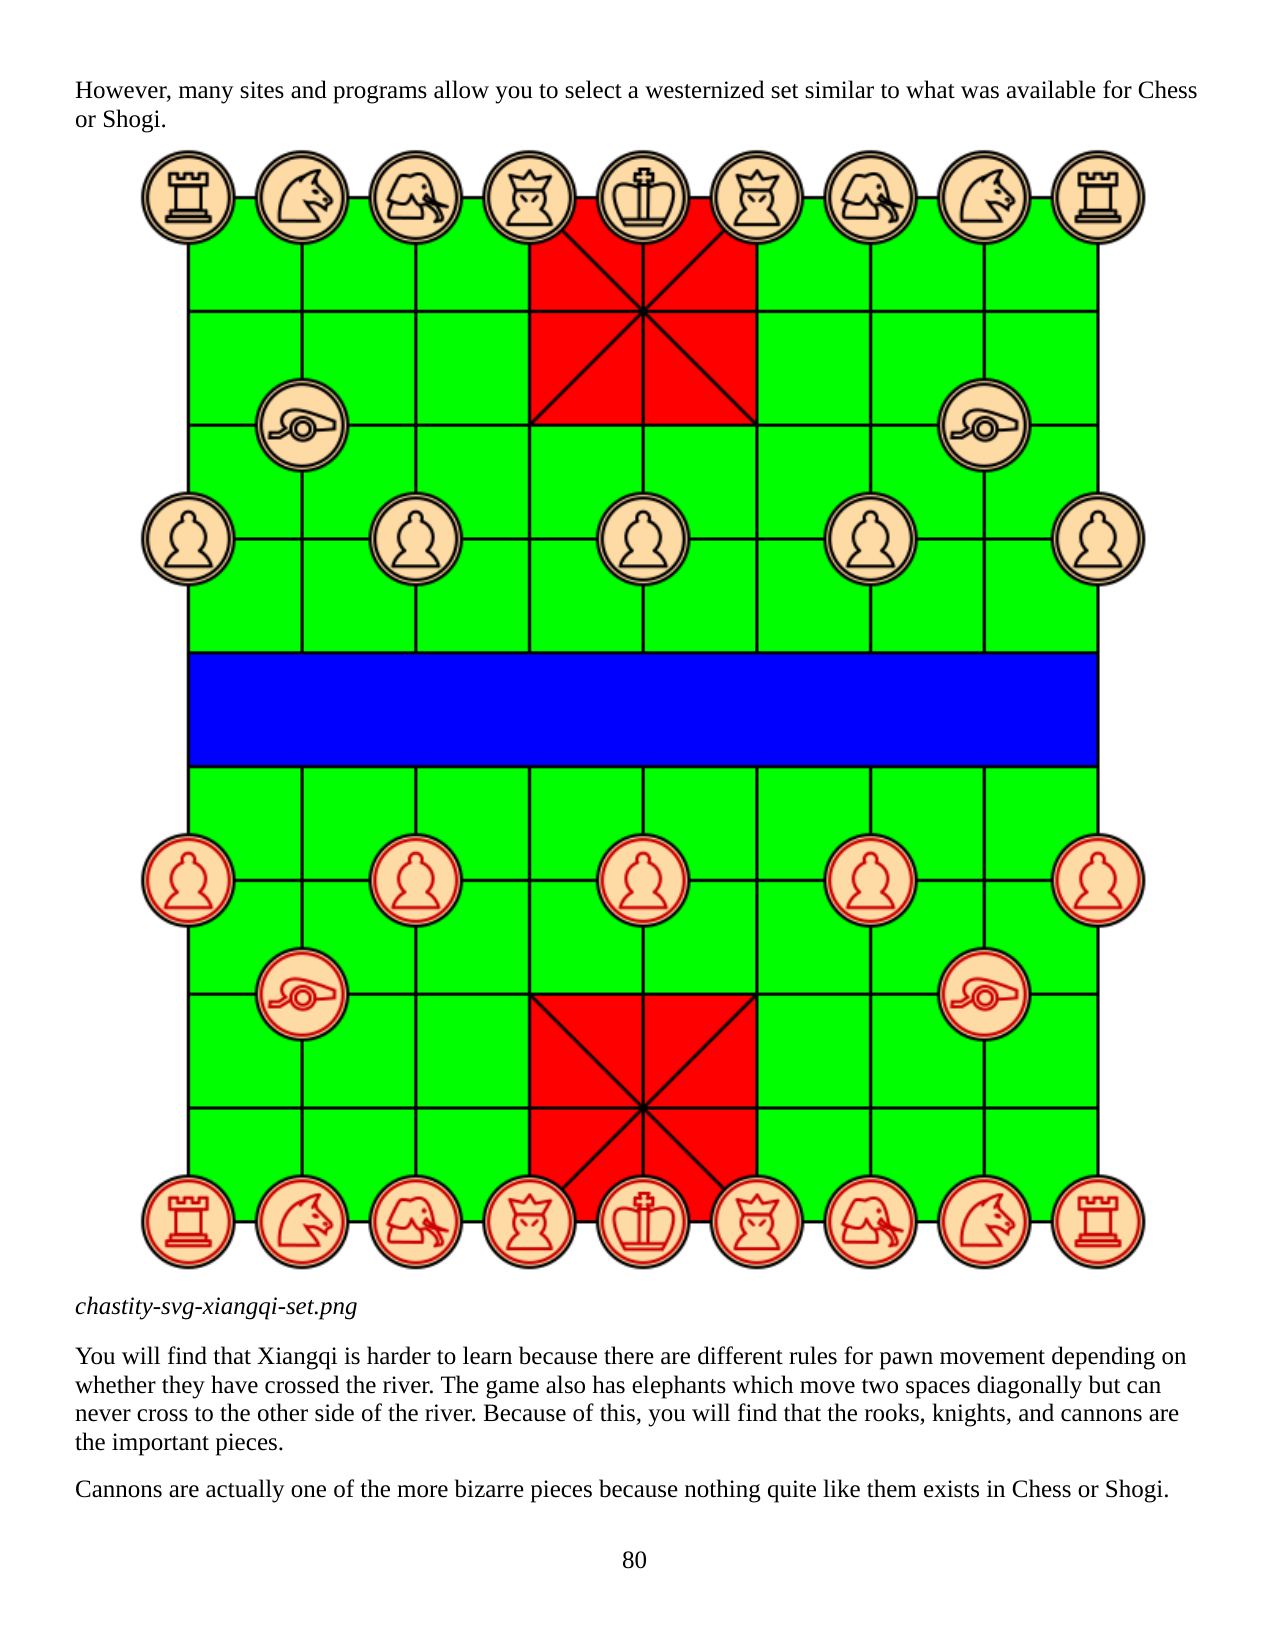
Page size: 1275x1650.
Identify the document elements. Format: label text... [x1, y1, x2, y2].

text You will find that Xiangqi is harder to learn because there are different rules for pawn movement depending on whether they have crossed the river. The game also has elephants which move two spaces diagonally but can never cross to the other side of the river. Because of this, you will find that the rooks, knights, and cannons are the important pieces. [75, 1341, 1200, 1456]
text chastity-svg-xiangqi-set.png [75, 1291, 1200, 1319]
text However, many sites and programs allow you to select a westernized set similar to what was available for Chess or Shogi. [75, 75, 1200, 132]
text Cannons are actually one of the more bizarre pieces because nothing quite like them exists in Chess or Shogi. [75, 1474, 1200, 1503]
picture [75, 141, 1212, 1279]
